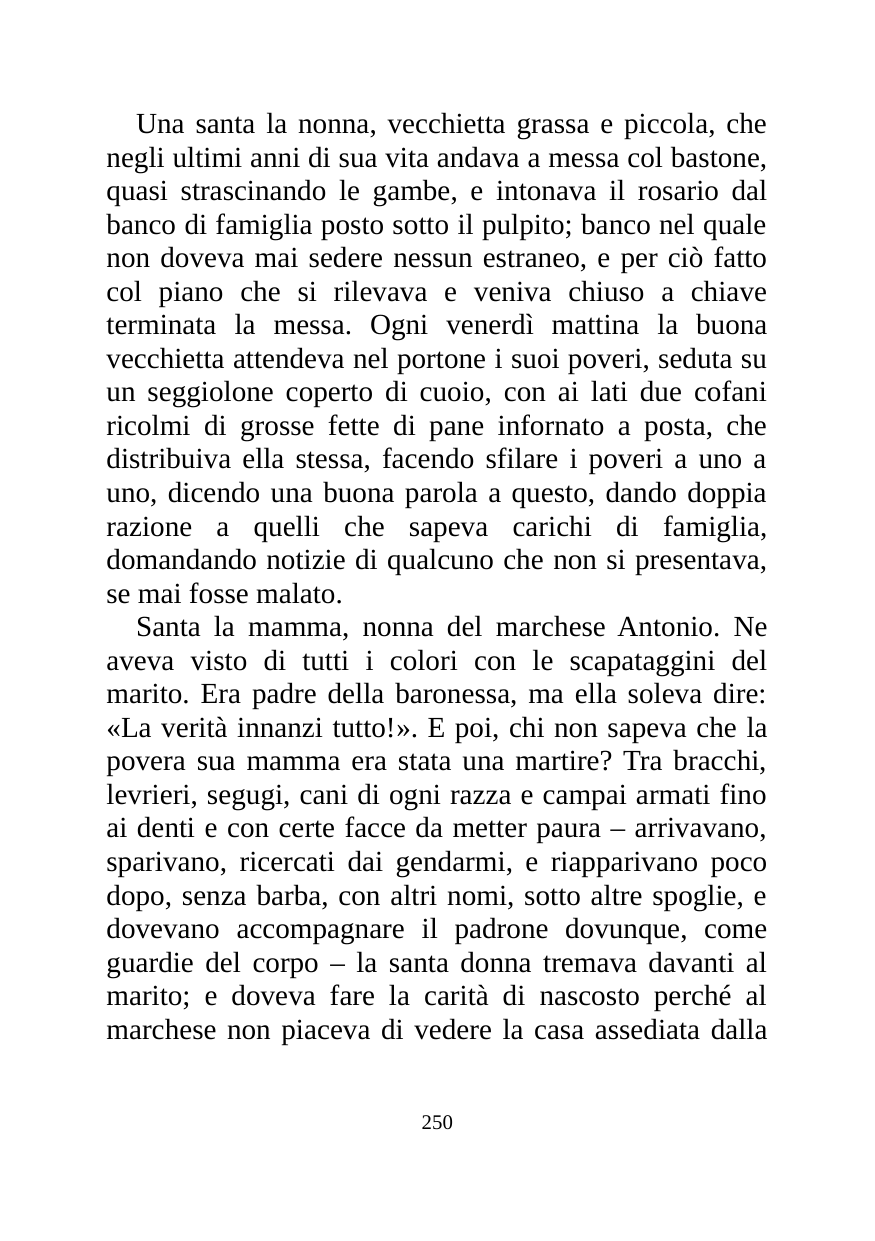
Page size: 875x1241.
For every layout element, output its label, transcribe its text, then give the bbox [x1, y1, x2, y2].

text Una santa la nonna, vecchietta grassa e piccola, che negli ultimi anni di sua vita andava a messa col bastone, quasi strascinando le gambe, e intonava il rosario dal banco di famiglia posto sotto il pulpito; banco nel quale non doveva mai sedere nessun estraneo, e per ciò fatto col piano che si rilevava e veniva chiuso a chiave terminata la messa. Ogni venerdì mattina la buona vecchietta attendeva nel portone i suoi poveri, seduta su un seggiolone coperto di cuoio, con ai lati due cofani ricolmi di grosse fette di pane infornato a posta, che distribuiva ella stessa, facendo sfilare i poveri a uno a uno, dicendo una buona parola a questo, dando doppia razione a quelli che sapeva carichi di famiglia, domandando notizie di qualcuno che non si presentava, se mai fosse malato. [106, 106, 768, 609]
text Santa la mamma, nonna del marchese Antonio. Ne aveva visto di tutti i colori con le scapataggini del marito. Era padre della baronessa, ma ella soleva dire: «La verità innanzi tutto!». E poi, chi non sapeva che la povera sua mamma era stata una martire? Tra bracchi, levrieri, segugi, cani di ogni razza e campai armati fino ai denti e con certe facce da metter paura – arrivavano, sparivano, ricercati dai gendarmi, e riapparivano poco dopo, senza barba, con altri nomi, sotto altre spoglie, e dovevano accompagnare il padrone dovunque, come guardie del corpo – la santa donna tremava davanti al marito; e doveva fare la carità di nascosto perché al marchese non piaceva di vedere la casa assediata dalla [106, 609, 768, 1045]
